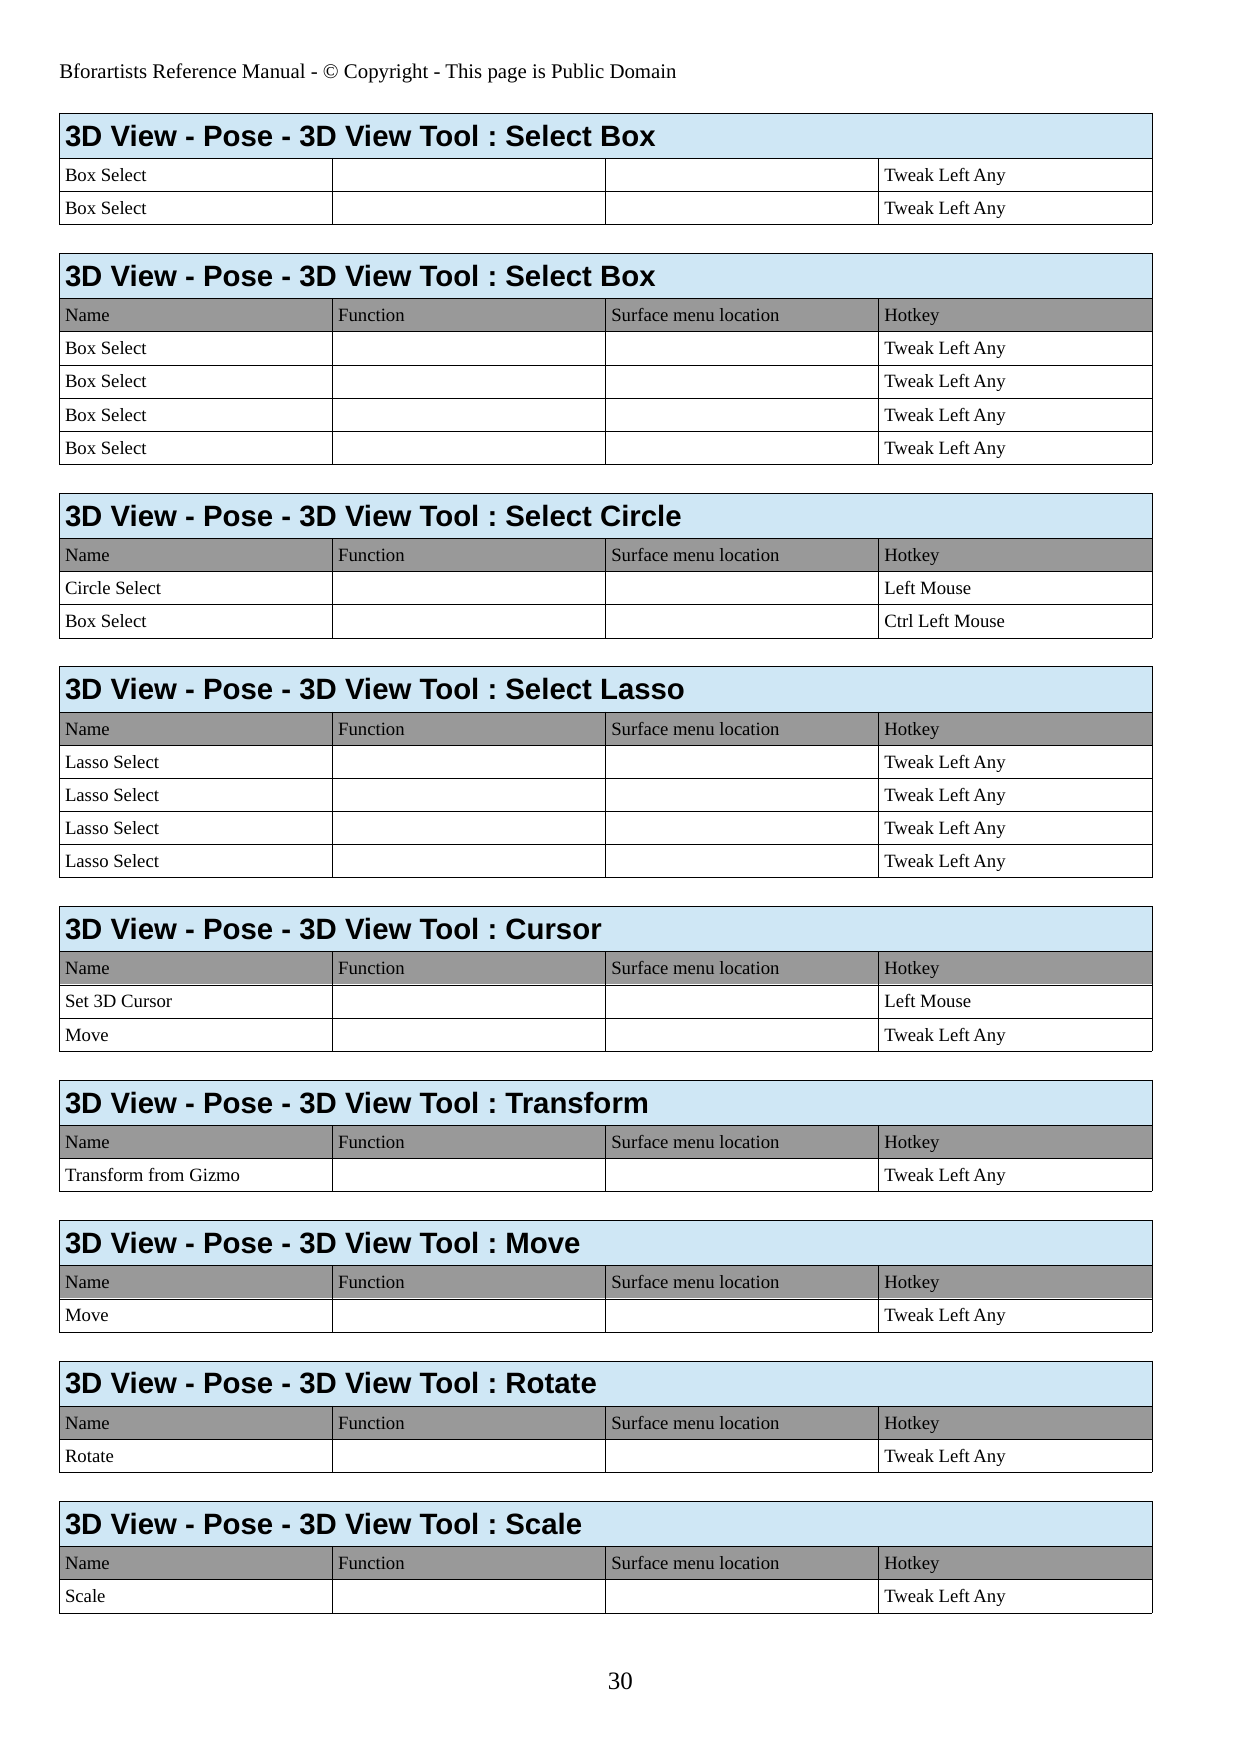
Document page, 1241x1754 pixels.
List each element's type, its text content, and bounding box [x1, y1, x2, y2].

table_cell Function [333, 299, 605, 331]
table_header 3D View - Pose - 3D View Tool : Select Circle [60, 494, 1152, 538]
table_cell [333, 746, 605, 778]
table_cell Left Mouse [879, 986, 1152, 1018]
table_cell Function [333, 1266, 605, 1298]
table_cell Hotkey [879, 952, 1152, 984]
table_cell Tweak Left Any [879, 159, 1152, 191]
table_cell Surface menu location [606, 952, 878, 984]
table_cell Function [333, 952, 605, 984]
table_cell [606, 1580, 878, 1612]
table_cell Tweak Left Any [879, 332, 1152, 364]
table_cell Name [60, 1547, 332, 1579]
table_cell Hotkey [879, 1266, 1152, 1298]
table_header 3D View - Pose - 3D View Tool : Select Box [60, 254, 1152, 298]
table_cell Tweak Left Any [879, 845, 1152, 877]
table_cell Tweak Left Any [879, 366, 1152, 398]
table_cell [606, 845, 878, 877]
table_cell Name [60, 952, 332, 984]
table_cell [606, 779, 878, 811]
table_cell [333, 192, 605, 224]
table_cell [606, 1300, 878, 1332]
table_cell Tweak Left Any [879, 1580, 1152, 1612]
table_cell Box Select [60, 192, 332, 224]
table_cell Circle Select [60, 572, 332, 604]
table_cell [333, 399, 605, 431]
table_cell [606, 1019, 878, 1051]
table_cell Tweak Left Any [879, 779, 1152, 811]
table_cell Tweak Left Any [879, 812, 1152, 844]
table_cell Surface menu location [606, 1126, 878, 1158]
table_cell Function [333, 539, 605, 571]
table_cell Box Select [60, 432, 332, 464]
table_cell Surface menu location [606, 1407, 878, 1439]
table_cell [606, 432, 878, 464]
table_cell [606, 399, 878, 431]
table_cell [606, 366, 878, 398]
table_cell [333, 812, 605, 844]
table_cell Move [60, 1019, 332, 1051]
table_cell [606, 986, 878, 1018]
table_header 3D View - Pose - 3D View Tool : Cursor [60, 907, 1152, 951]
table_cell Name [60, 299, 332, 331]
table_cell [606, 572, 878, 604]
table_cell Scale [60, 1580, 332, 1612]
table_cell Hotkey [879, 539, 1152, 571]
table_cell [333, 986, 605, 1018]
table_header 3D View - Pose - 3D View Tool : Transform [60, 1081, 1152, 1125]
table_cell Function [333, 713, 605, 745]
table_cell Function [333, 1407, 605, 1439]
table_header 3D View - Pose - 3D View Tool : Scale [60, 1502, 1152, 1546]
table_cell [333, 1019, 605, 1051]
table_cell [606, 159, 878, 191]
table_cell Surface menu location [606, 539, 878, 571]
table_cell Tweak Left Any [879, 192, 1152, 224]
table_header 3D View - Pose - 3D View Tool : Move [60, 1221, 1152, 1265]
table_cell Tweak Left Any [879, 1440, 1152, 1472]
table_cell [333, 332, 605, 364]
table_cell Lasso Select [60, 779, 332, 811]
table_cell Ctrl Left Mouse [879, 605, 1152, 637]
table_cell [333, 845, 605, 877]
table_cell Tweak Left Any [879, 399, 1152, 431]
table_cell Surface menu location [606, 299, 878, 331]
table_cell Hotkey [879, 1126, 1152, 1158]
table_cell [606, 332, 878, 364]
table_cell [606, 746, 878, 778]
table_cell Lasso Select [60, 812, 332, 844]
table_header 3D View - Pose - 3D View Tool : Select Lasso [60, 667, 1152, 712]
table_cell [333, 1580, 605, 1612]
table_cell Box Select [60, 605, 332, 637]
table_cell [606, 192, 878, 224]
table_cell Name [60, 1126, 332, 1158]
table_cell Box Select [60, 159, 332, 191]
table_cell Tweak Left Any [879, 1300, 1152, 1332]
table_cell Left Mouse [879, 572, 1152, 604]
table_cell Hotkey [879, 1547, 1152, 1579]
table_cell Rotate [60, 1440, 332, 1472]
table_cell Box Select [60, 399, 332, 431]
table_cell Box Select [60, 332, 332, 364]
table_cell Lasso Select [60, 845, 332, 877]
table_cell Function [333, 1547, 605, 1579]
table_cell [333, 159, 605, 191]
table_cell [606, 1440, 878, 1472]
table_cell Name [60, 539, 332, 571]
table_cell Hotkey [879, 713, 1152, 745]
table_cell Tweak Left Any [879, 1019, 1152, 1051]
table_cell [606, 812, 878, 844]
table_cell Function [333, 1126, 605, 1158]
table_cell Surface menu location [606, 1266, 878, 1298]
table_cell Hotkey [879, 299, 1152, 331]
table_cell [333, 366, 605, 398]
table_cell Tweak Left Any [879, 432, 1152, 464]
table_cell Name [60, 713, 332, 745]
table_cell [333, 1440, 605, 1472]
table_cell [333, 432, 605, 464]
table_cell Box Select [60, 366, 332, 398]
table_cell Hotkey [879, 1407, 1152, 1439]
table_cell Surface menu location [606, 713, 878, 745]
table_cell Name [60, 1266, 332, 1298]
table_header 3D View - Pose - 3D View Tool : Rotate [60, 1362, 1152, 1406]
table_cell Lasso Select [60, 746, 332, 778]
table_cell [606, 1159, 878, 1191]
table_cell [333, 572, 605, 604]
table_cell Tweak Left Any [879, 1159, 1152, 1191]
table_cell Move [60, 1300, 332, 1332]
table_cell Tweak Left Any [879, 746, 1152, 778]
table_cell [333, 1159, 605, 1191]
table_cell Transform from Gizmo [60, 1159, 332, 1191]
table_cell Name [60, 1407, 332, 1439]
table_cell Set 3D Cursor [60, 986, 332, 1018]
table_cell Surface menu location [606, 1547, 878, 1579]
table_cell [606, 605, 878, 637]
table_cell [333, 605, 605, 637]
table_cell [333, 1300, 605, 1332]
table_header 3D View - Pose - 3D View Tool : Select Box [60, 114, 1152, 158]
table_cell [333, 779, 605, 811]
